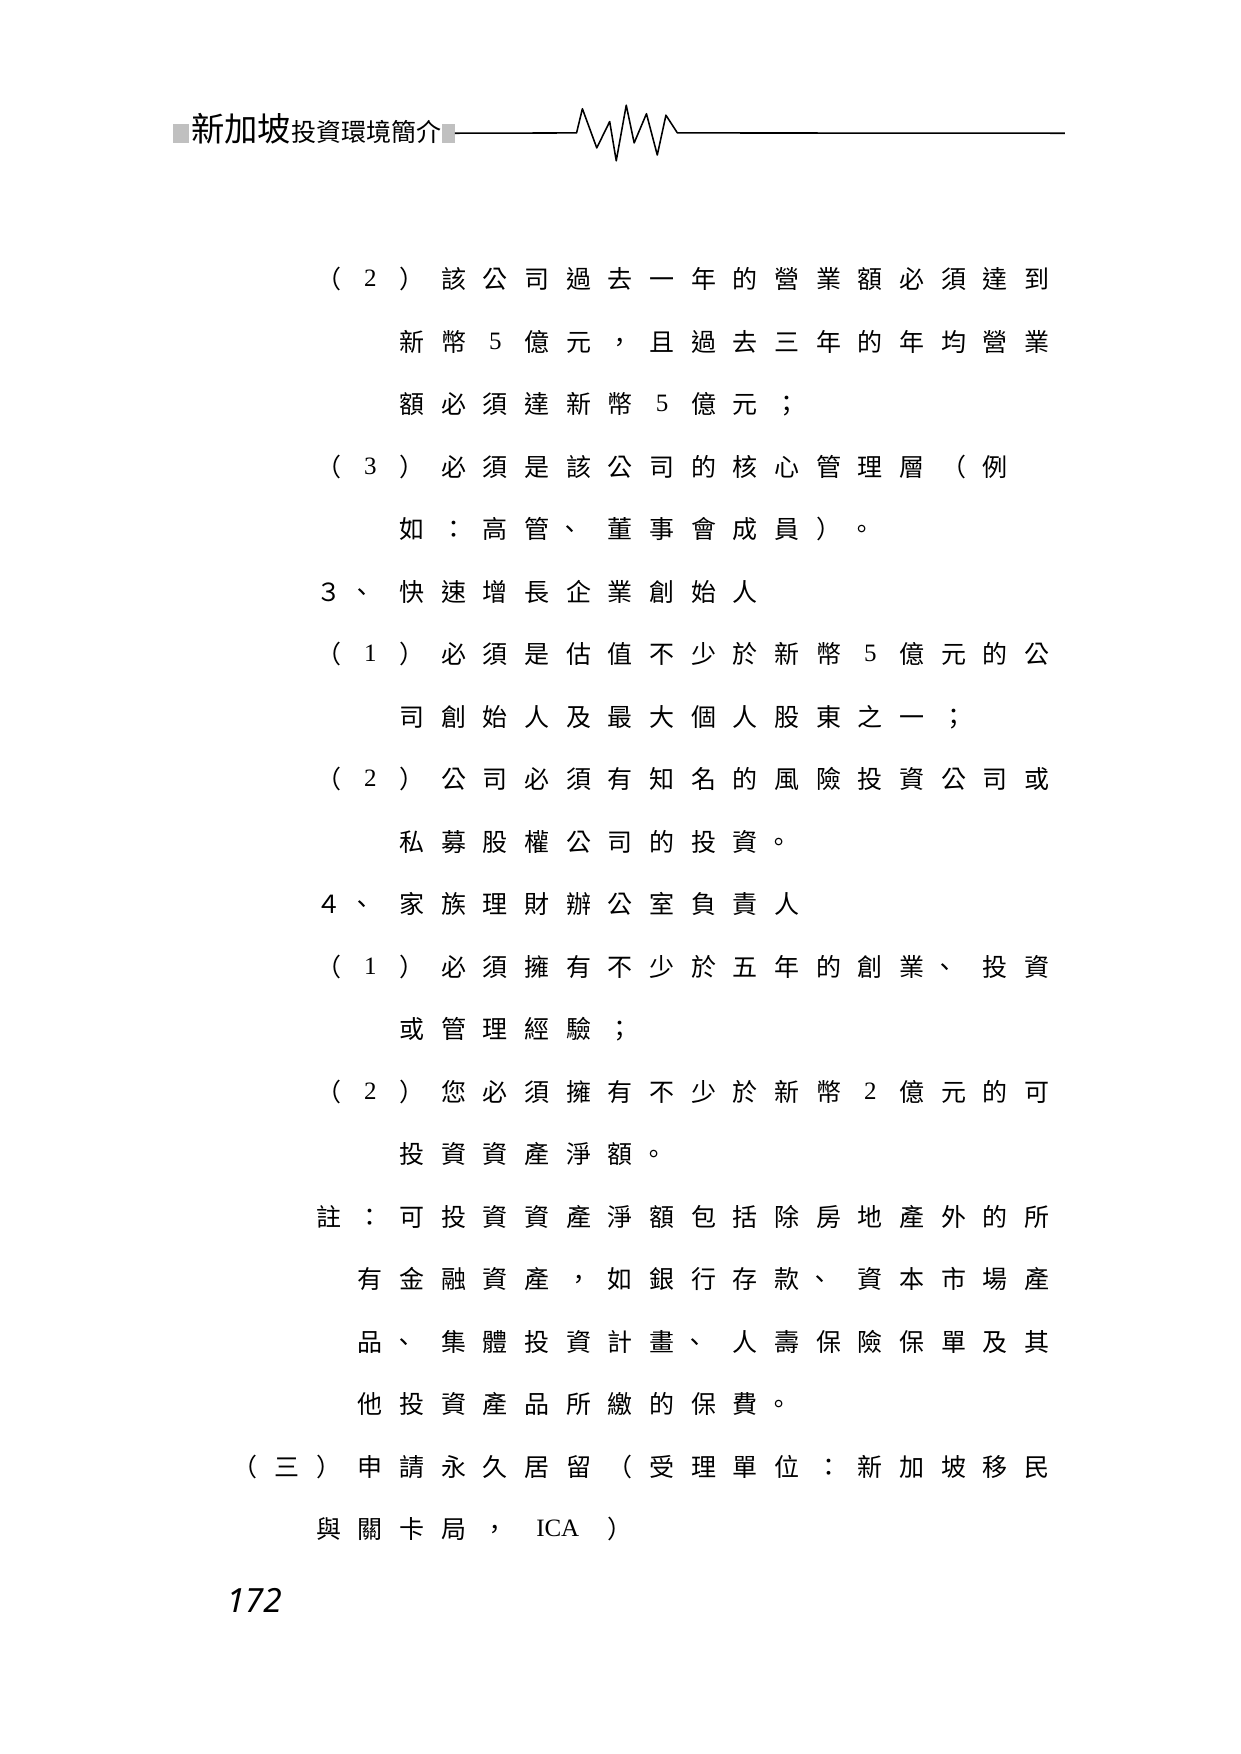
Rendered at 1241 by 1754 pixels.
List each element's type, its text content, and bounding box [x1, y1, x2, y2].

text （2）您必須擁有不少於新幣2億元的可投資資產淨額。 [306, 1049, 1058, 1174]
text （3）必須是該公司的核心管理層（例如：高管、董事會成員）。 [306, 424, 1058, 549]
text （1）必須擁有不少於五年的創業、投資或管理經驗； [306, 924, 1058, 1049]
text （三）申請永久居留（受理單位：新加坡移民與關卡局，ICA） [207, 1424, 1058, 1549]
text （1）必須是估值不少於新幣5億元的公司創始人及最大個人股東之一； [306, 611, 1058, 736]
text ３、快速增長企業創始人 [281, 549, 1058, 611]
text 註：可投資資產淨額包括除房地產外的所有金融資產，如銀行存款、資本市場產品、集體投資計畫、人壽保險保單及其他投資產品所繳的保費。 [281, 1174, 1058, 1424]
text （2）公司必須有知名的風險投資公司或私募股權公司的投資。 [306, 736, 1058, 861]
text （2）該公司過去一年的營業額必須達到新幣5億元，且過去三年的年均營業額必須達新幣5億元； [306, 236, 1058, 424]
text ４、家族理財辦公室負責人 [281, 861, 1058, 924]
